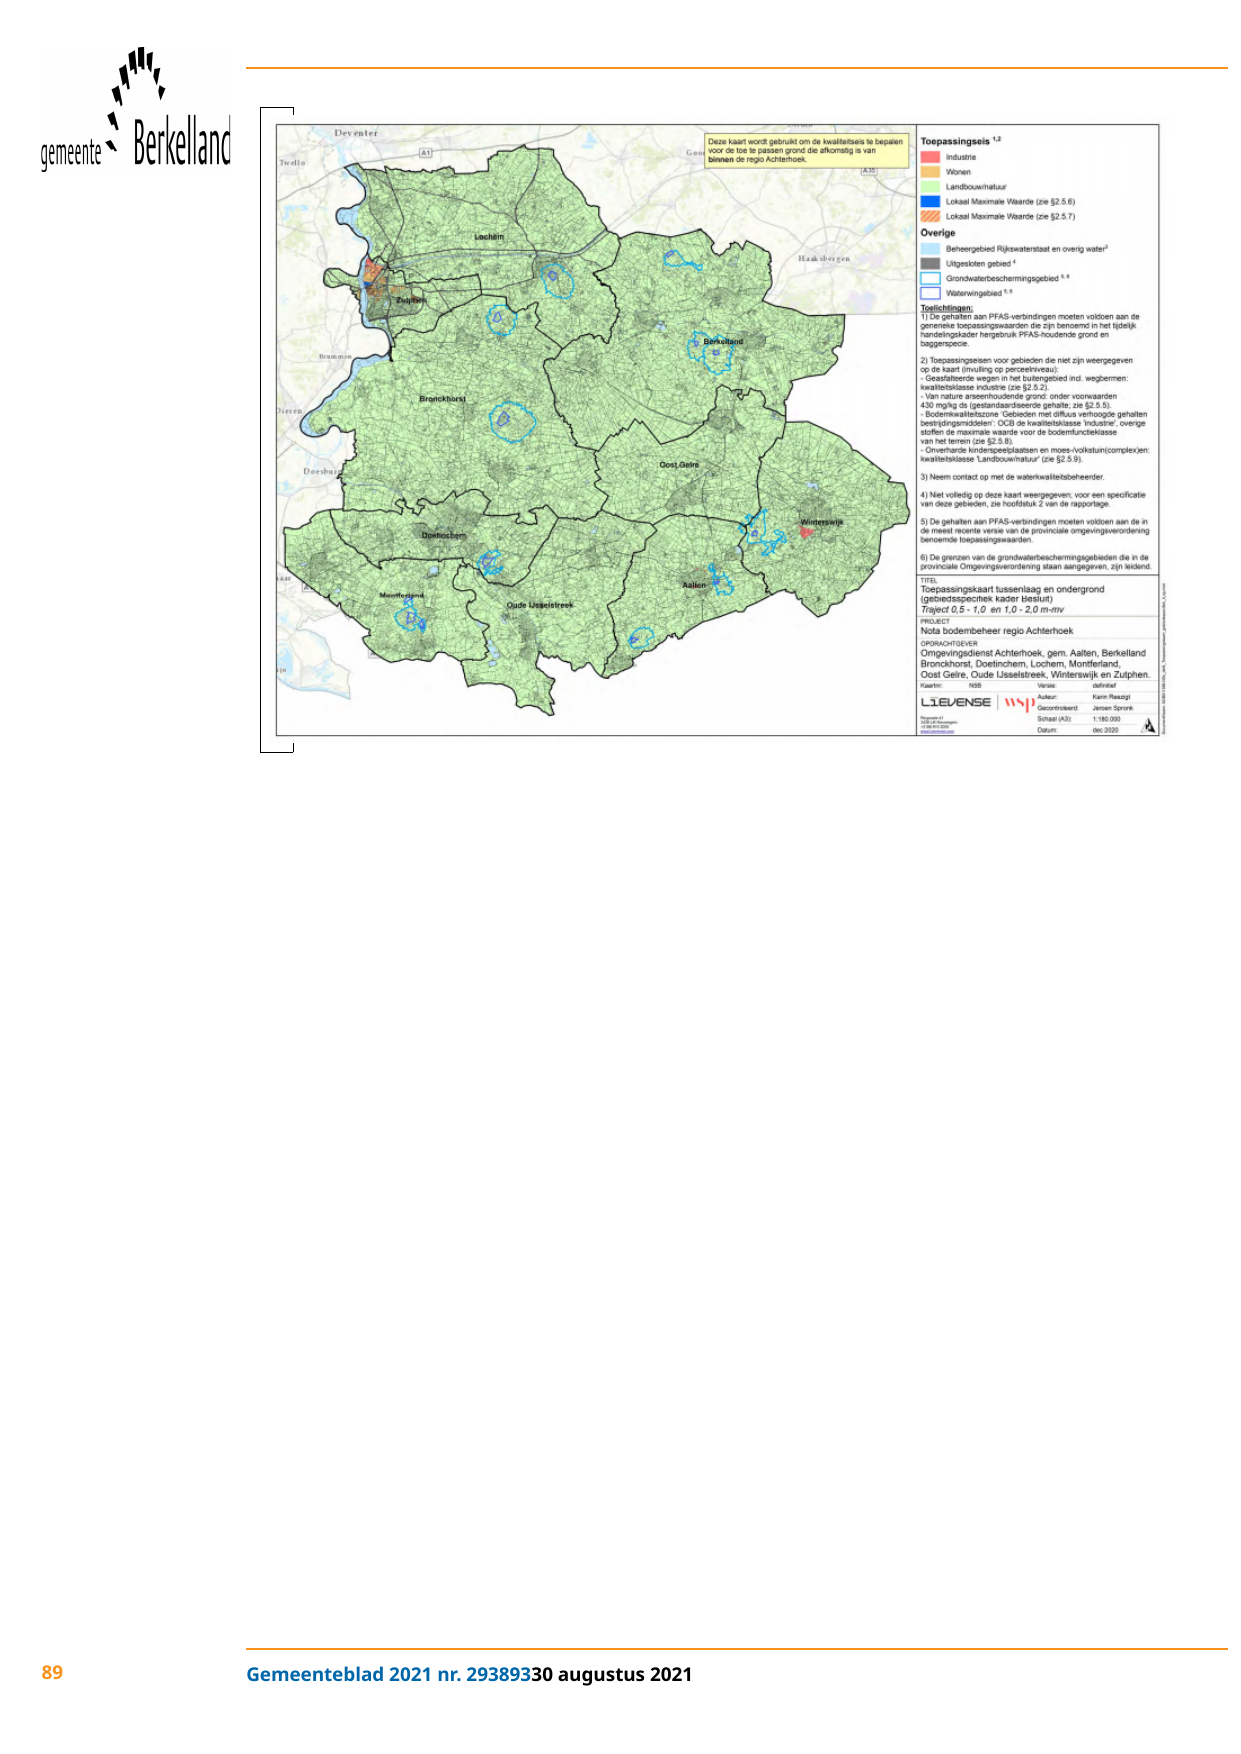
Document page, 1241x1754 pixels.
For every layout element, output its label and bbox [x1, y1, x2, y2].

picture [268, 115, 1173, 743]
picture [41, 47, 231, 172]
